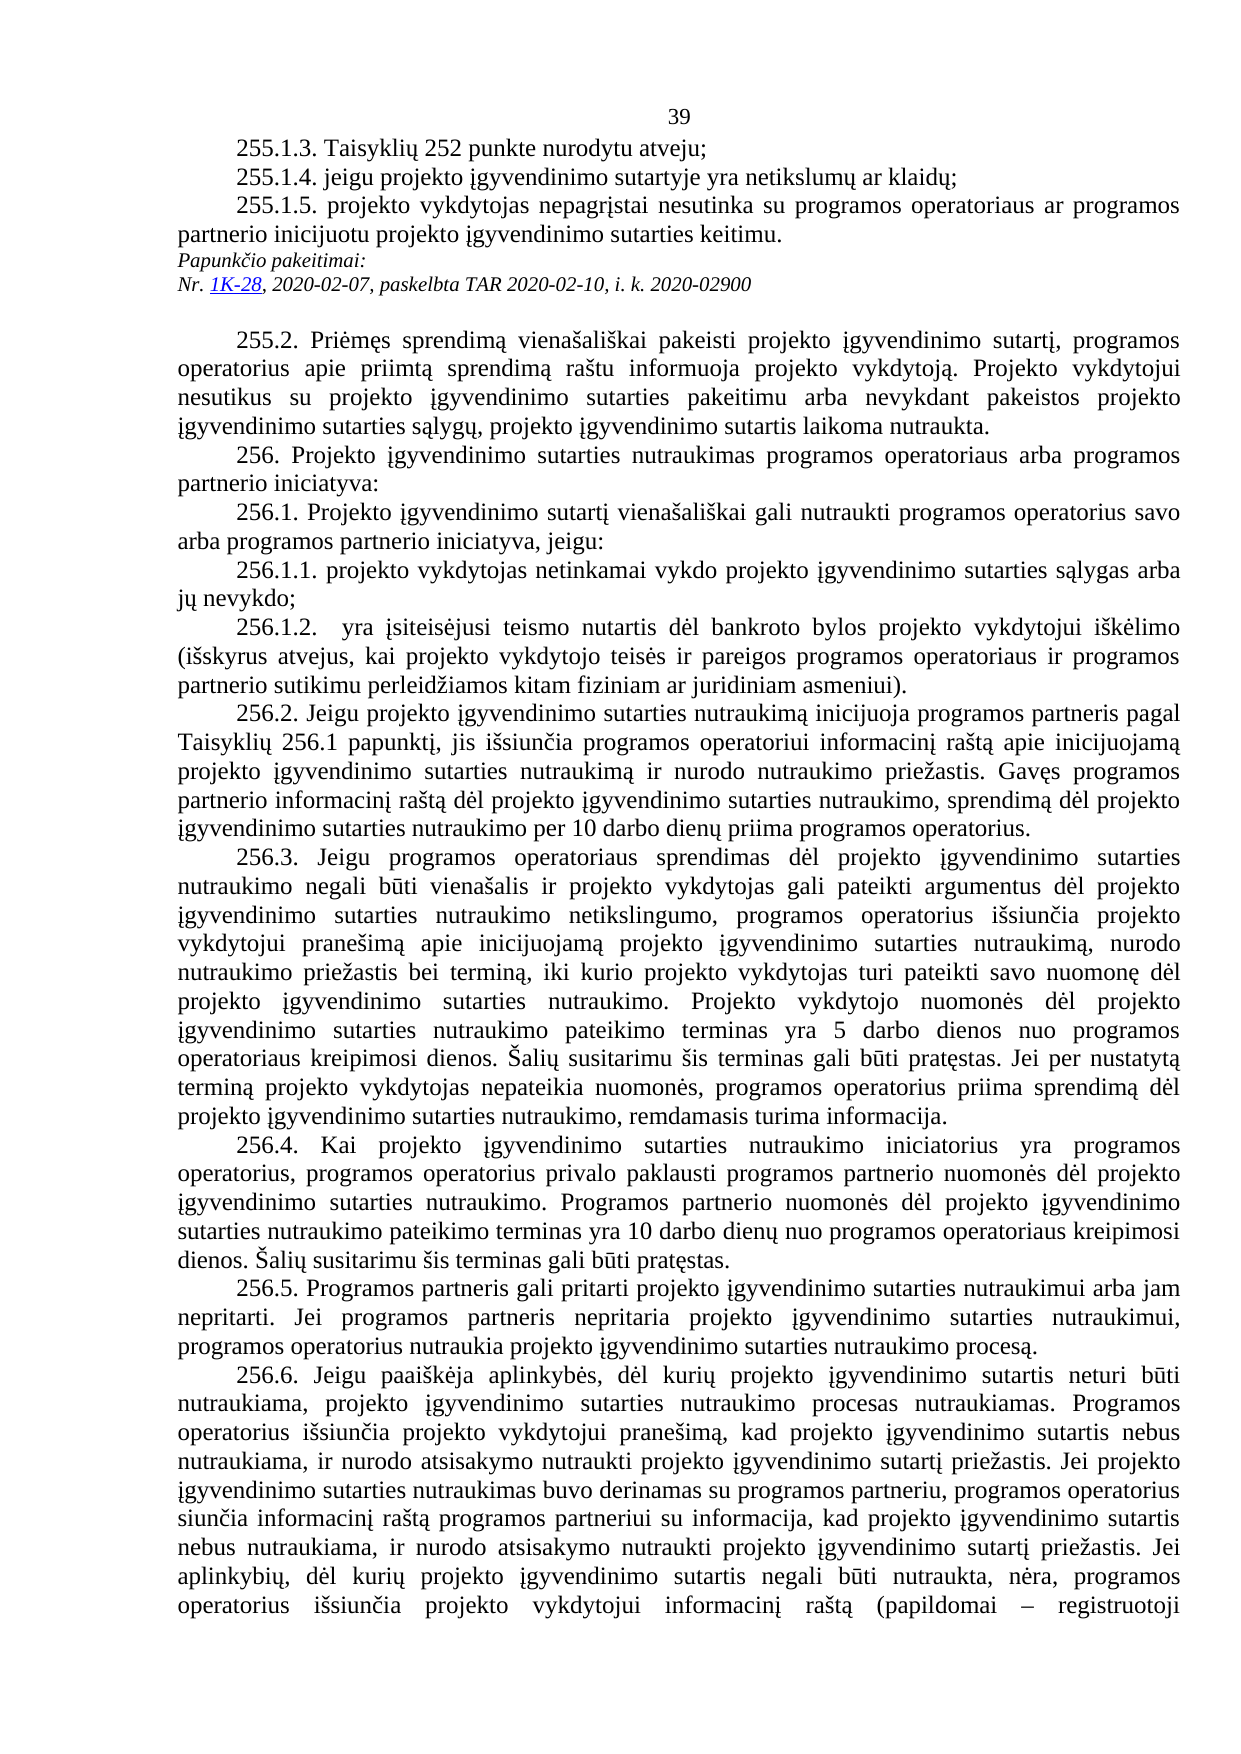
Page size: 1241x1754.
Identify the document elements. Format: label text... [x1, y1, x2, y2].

text Nr. 1K-28, 2020-02-07, paskelbta TAR 2020-02-10, i. k. 2020-02900 [177, 272, 1181, 296]
text 256.3. Jeigu programos operatoriaus sprendimas dėl projekto įgyvendinimo sutarties nutraukimo negali būti vienašalis ir projekto vykdytojas gali pateikti argumentus dėl projekto įgyvendinimo sutarties nutraukimo netikslingumo, programos operatorius išsiunčia projekto vykdytojui pranešimą apie inicijuojamą projekto įgyvendinimo sutarties nutraukimą, nurodo nutraukimo priežastis bei terminą, iki kurio projekto vykdytojas turi pateikti savo nuomonę dėl projekto įgyvendinimo sutarties nutraukimo. Projekto vykdytojo nuomonės dėl projekto įgyvendinimo sutarties nutraukimo pateikimo terminas yra 5 darbo dienos nuo programos operatoriaus kreipimosi dienos. Šalių susitarimu šis terminas gali būti pratęstas. Jei per nustatytą terminą projekto vykdytojas nepateikia nuomonės, programos operatorius priima sprendimą dėl projekto įgyvendinimo sutarties nutraukimo, remdamasis turima informacija. [177, 842, 1181, 1130]
text 255.1.3. Taisyklių 252 punkte nurodytu atveju; [177, 133, 1181, 162]
text 255.1.5. projekto vykdytojas nepagrįstai nesutinka su programos operatoriaus ar programos partnerio inicijuotu projekto įgyvendinimo sutarties keitimu. [177, 190, 1181, 248]
text 256. Projekto įgyvendinimo sutarties nutraukimas programos operatoriaus arba programos partnerio iniciatyva: [177, 440, 1181, 497]
text 256.1. Projekto įgyvendinimo sutartį vienašališkai gali nutraukti programos operatorius savo arba programos partnerio iniciatyva, jeigu: [177, 497, 1181, 555]
text 255.2. Priėmęs sprendimą vienašališkai pakeisti projekto įgyvendinimo sutartį, programos operatorius apie priimtą sprendimą raštu informuoja projekto vykdytoją. Projekto vykdytojui nesutikus su projekto įgyvendinimo sutarties pakeitimu arba nevykdant pakeistos projekto įgyvendinimo sutarties sąlygų, projekto įgyvendinimo sutartis laikoma nutraukta. [177, 325, 1181, 440]
text Papunkčio pakeitimai: [177, 248, 1181, 272]
text 256.2. Jeigu projekto įgyvendinimo sutarties nutraukimą inicijuoja programos partneris pagal Taisyklių 256.1 papunktį, jis išsiunčia programos operatoriui informacinį raštą apie inicijuojamą projekto įgyvendinimo sutarties nutraukimą ir nurodo nutraukimo priežastis. Gavęs programos partnerio informacinį raštą dėl projekto įgyvendinimo sutarties nutraukimo, sprendimą dėl projekto įgyvendinimo sutarties nutraukimo per 10 darbo dienų priima programos operatorius. [177, 698, 1181, 842]
text 256.1.2. yra įsiteisėjusi teismo nutartis dėl bankroto bylos projekto vykdytojui iškėlimo (išskyrus atvejus, kai projekto vykdytojo teisės ir pareigos programos operatoriaus ir programos partnerio sutikimu perleidžiamos kitam fiziniam ar juridiniam asmeniui). [177, 612, 1181, 698]
text 256.1.1. projekto vykdytojas netinkamai vykdo projekto įgyvendinimo sutarties sąlygas arba jų nevykdo; [177, 555, 1181, 612]
text 256.5. Programos partneris gali pritarti projekto įgyvendinimo sutarties nutraukimui arba jam nepritarti. Jei programos partneris nepritaria projekto įgyvendinimo sutarties nutraukimui, programos operatorius nutraukia projekto įgyvendinimo sutarties nutraukimo procesą. [177, 1273, 1181, 1360]
text 256.4. Kai projekto įgyvendinimo sutarties nutraukimo iniciatorius yra programos operatorius, programos operatorius privalo paklausti programos partnerio nuomonės dėl projekto įgyvendinimo sutarties nutraukimo. Programos partnerio nuomonės dėl projekto įgyvendinimo sutarties nutraukimo pateikimo terminas yra 10 darbo dienų nuo programos operatoriaus kreipimosi dienos. Šalių susitarimu šis terminas gali būti pratęstas. [177, 1130, 1181, 1273]
text 256.6. Jeigu paaiškėja aplinkybės, dėl kurių projekto įgyvendinimo sutartis neturi būti nutraukiama, projekto įgyvendinimo sutarties nutraukimo procesas nutraukiamas. Programos operatorius išsiunčia projekto vykdytojui pranešimą, kad projekto įgyvendinimo sutartis nebus nutraukiama, ir nurodo atsisakymo nutraukti projekto įgyvendinimo sutartį priežastis. Jei projekto įgyvendinimo sutarties nutraukimas buvo derinamas su programos partneriu, programos operatorius siunčia informacinį raštą programos partneriui su informacija, kad projekto įgyvendinimo sutartis nebus nutraukiama, ir nurodo atsisakymo nutraukti projekto įgyvendinimo sutartį priežastis. Jei aplinkybių, dėl kurių projekto įgyvendinimo sutartis negali būti nutraukta, nėra, programos operatorius išsiunčia projekto vykdytojui informacinį raštą (papildomai – registruotoji [177, 1360, 1181, 1618]
text 255.1.4. jeigu projekto įgyvendinimo sutartyje yra netikslumų ar klaidų; [177, 162, 1181, 190]
